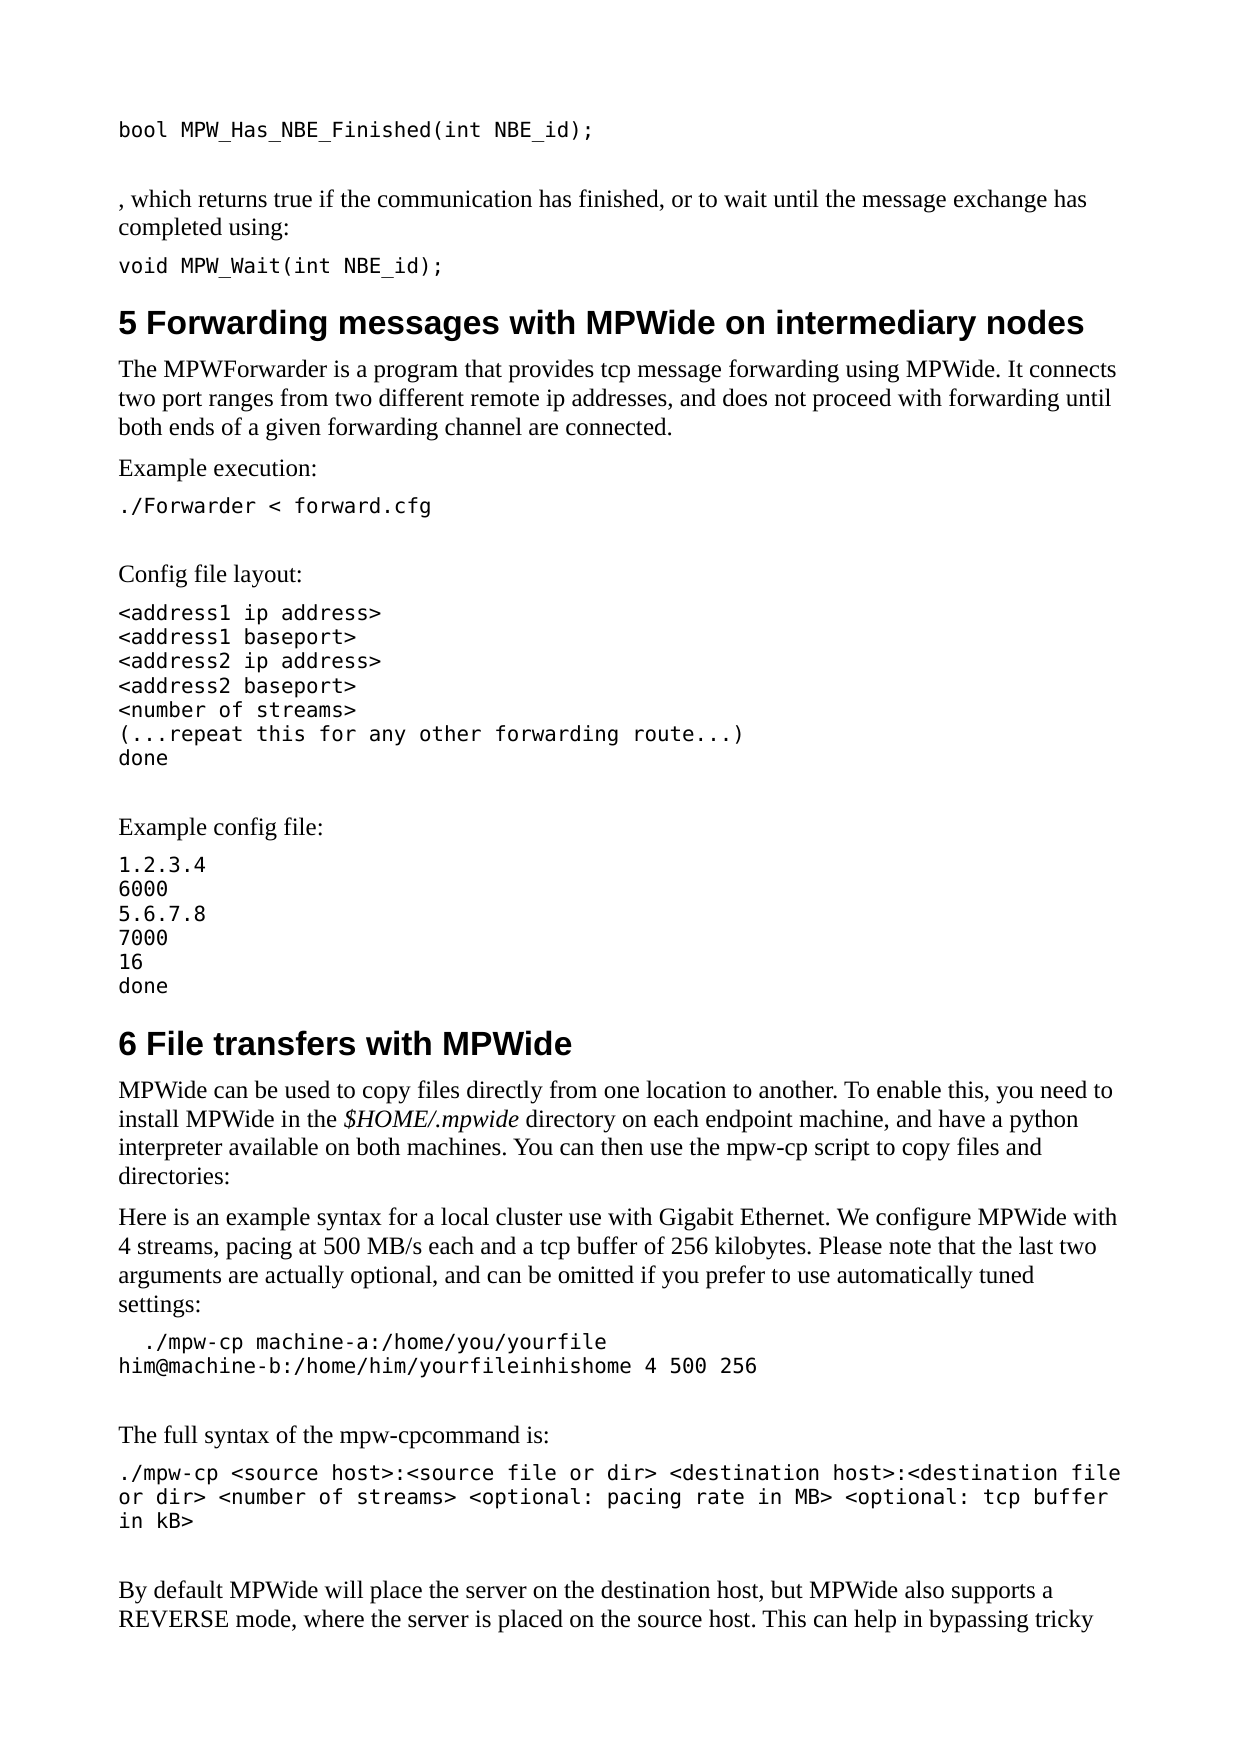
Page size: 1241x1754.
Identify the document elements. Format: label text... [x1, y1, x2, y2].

text <address2 ip address> [118, 649, 1122, 674]
text done [118, 746, 1122, 771]
text <address2 baseport> [118, 674, 1122, 698]
text ./mpw-cp machine-a:/home/you/yourfile him@machine-b:/home/him/yourfileinhishome 4 500 256 [118, 1330, 1122, 1378]
text bool MPW_Has_NBE_Finished(int NBE_id); [118, 118, 1122, 142]
text ./mpw-cp <source host>:<source file or dir> <destination host>:<destination file or dir> <number of streams> <optional: pacing rate in MB> <optional: tcp buffer in kB> [118, 1461, 1122, 1534]
text By default MPWide will place the server on the destination host, but MPWide also supports a REVERSE mode, where the server is placed on the source host. This can help in bypassing tricky [118, 1575, 1122, 1633]
text Config file layout: [118, 559, 1122, 588]
text 6000 [118, 877, 1122, 902]
text <address1 ip address> [118, 601, 1122, 625]
text MPWide can be used to copy files directly from one location to another. To enable this, you need to install MPWide in the $HOME/.mpwide directory on each endpoint machine, and have a python interpreter available on both machines. You can then use the mpw-cp script to copy files and directories: [118, 1075, 1122, 1190]
subtitle 5 Forwarding messages with MPWide on intermediary nodes [118, 303, 1122, 342]
text 16 [118, 950, 1122, 974]
text void MPW_Wait(int NBE_id); [118, 254, 1122, 278]
text The MPWForwarder is a program that provides tcp message forwarding using MPWide. It connects two port ranges from two different remote ip addresses, and does not proceed with forwarding until both ends of a given forwarding channel are connected. [118, 354, 1122, 440]
text , which returns true if the communication has finished, or to wait until the message exchange has completed using: [118, 184, 1122, 241]
text Example config file: [118, 812, 1122, 841]
text <address1 baseport> [118, 625, 1122, 649]
subtitle 6 File transfers with MPWide [118, 1024, 1122, 1062]
text 5.6.7.8 [118, 902, 1122, 926]
text Here is an example syntax for a local cluster use with Gigabit Ethernet. We configure MPWide with 4 streams, pacing at 500 MB/s each and a tcp buffer of 256 kilobytes. Please note that the last two arguments are actually optional, and can be omitted if you prefer to use automatically tuned settings: [118, 1202, 1122, 1317]
text Example execution: [118, 453, 1122, 482]
text The full syntax of the mpw-cpcommand is: [118, 1420, 1122, 1448]
text (...repeat this for any other forwarding route...) [118, 722, 1122, 746]
text 7000 [118, 926, 1122, 950]
text <number of streams> [118, 698, 1122, 722]
text done [118, 974, 1122, 999]
text 1.2.3.4 [118, 853, 1122, 877]
text ./Forwarder < forward.cfg [118, 494, 1122, 518]
